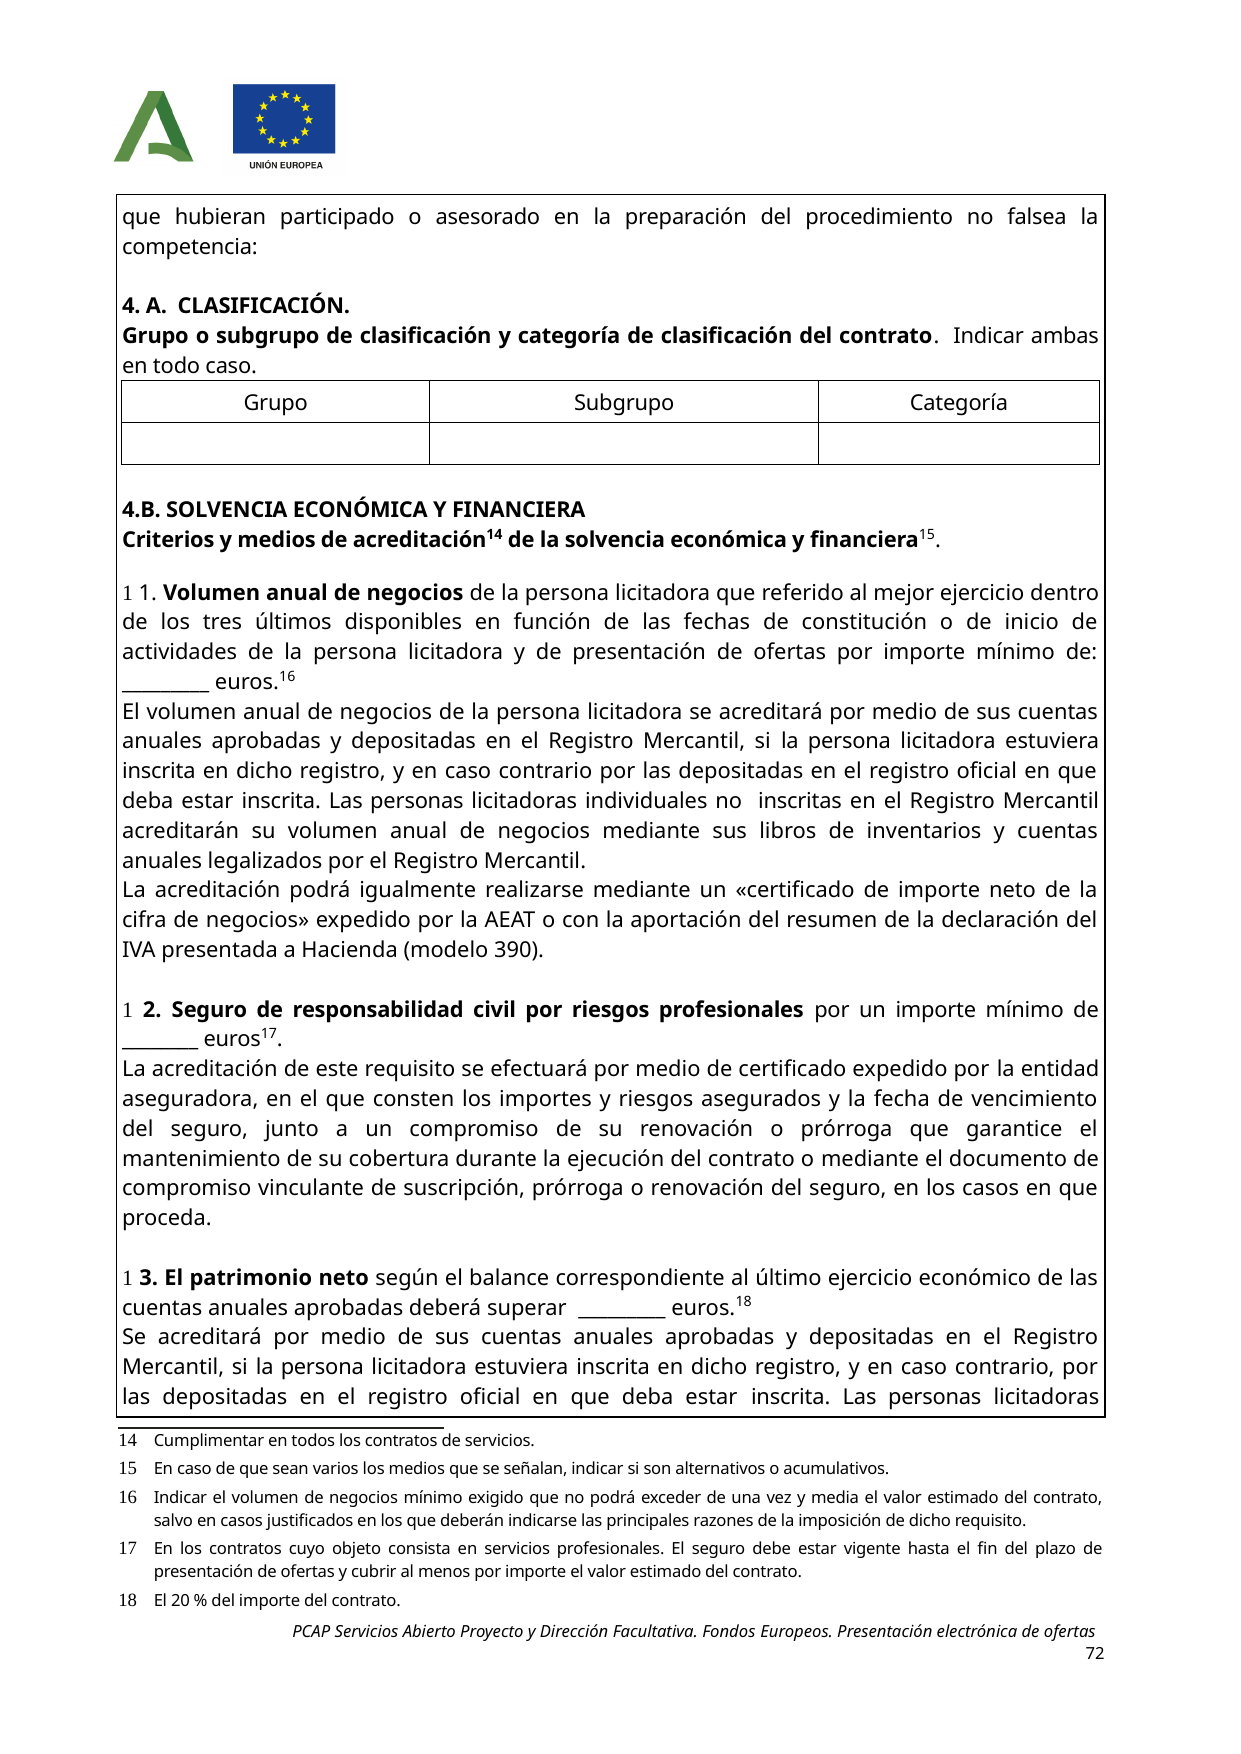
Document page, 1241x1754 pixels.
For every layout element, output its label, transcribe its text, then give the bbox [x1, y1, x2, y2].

table_cell [430, 423, 818, 464]
table_header Grupo [122, 381, 429, 422]
picture [109, 86, 198, 166]
picture [221, 78, 347, 176]
table_header Categoría [819, 381, 1099, 422]
table_cell [122, 423, 429, 464]
table_cell [819, 423, 1099, 464]
table_header que hubieran participado o asesorado en la preparación del procedimiento no falsea la competencia: 4. A. CLASIFICACIÓN. Grupo o subgrupo de clasificación y categoría de clasificación del contrato. Indicar ambas en todo caso. 4.B. SOLVENCIA ECONÓMICA Y FINANCIERA Criterios y medios de acreditación de la solvencia económica y financiera.  1. Volumen anual de negocios de la persona licitadora que referido al mejor ejercicio dentro de los tres últimos disponibles en función de las fechas de constitución o de inicio de actividades de la persona licitadora y de presentación de ofertas por importe mínimo de: _________ euros. El volumen anual de negocios de la persona licitadora se acreditará por medio de sus cuentas anuales aprobadas y depositadas en el Registro Mercantil, si la persona licitadora estuviera inscrita en dicho registro, y en caso contrario por las depositadas en el registro oficial en que deba estar inscrita. Las personas licitadoras individuales no inscritas en el Registro Mercantil acreditarán su volumen anual de negocios mediante sus libros de inventarios y cuentas anuales legalizados por el Registro Mercantil. La acreditación podrá igualmente realizarse mediante un «certificado de importe neto de la cifra de negocios» expedido por la AEAT o con la aportación del resumen de la declaración del IVA presentada a Hacienda (modelo 390).  2. Seguro de responsabilidad civil por riesgos profesionales por un importe mínimo de ________ euros. La acreditación de este requisito se efectuará por medio de certificado expedido por la entidad aseguradora, en el que consten los importes y riesgos asegurados y la fecha de vencimiento del seguro, junto a un compromiso de su renovación o prórroga que garantice el mantenimiento de su cobertura durante la ejecución del contrato o mediante el documento de compromiso vinculante de suscripción, prórroga o renovación del seguro, en los casos en que proceda.  3. El patrimonio neto según el balance correspondiente al último ejercicio económico de las cuentas anuales aprobadas deberá superar _________ euros. Se acreditará por medio de sus cuentas anuales aprobadas y depositadas en el Registro Mercantil, si la persona licitadora estuviera inscrita en dicho registro, y en caso contrario, por las depositadas en el registro oficial en que deba estar inscrita. Las personas licitadoras [117, 195, 1104, 1416]
table_header Subgrupo [430, 381, 818, 422]
